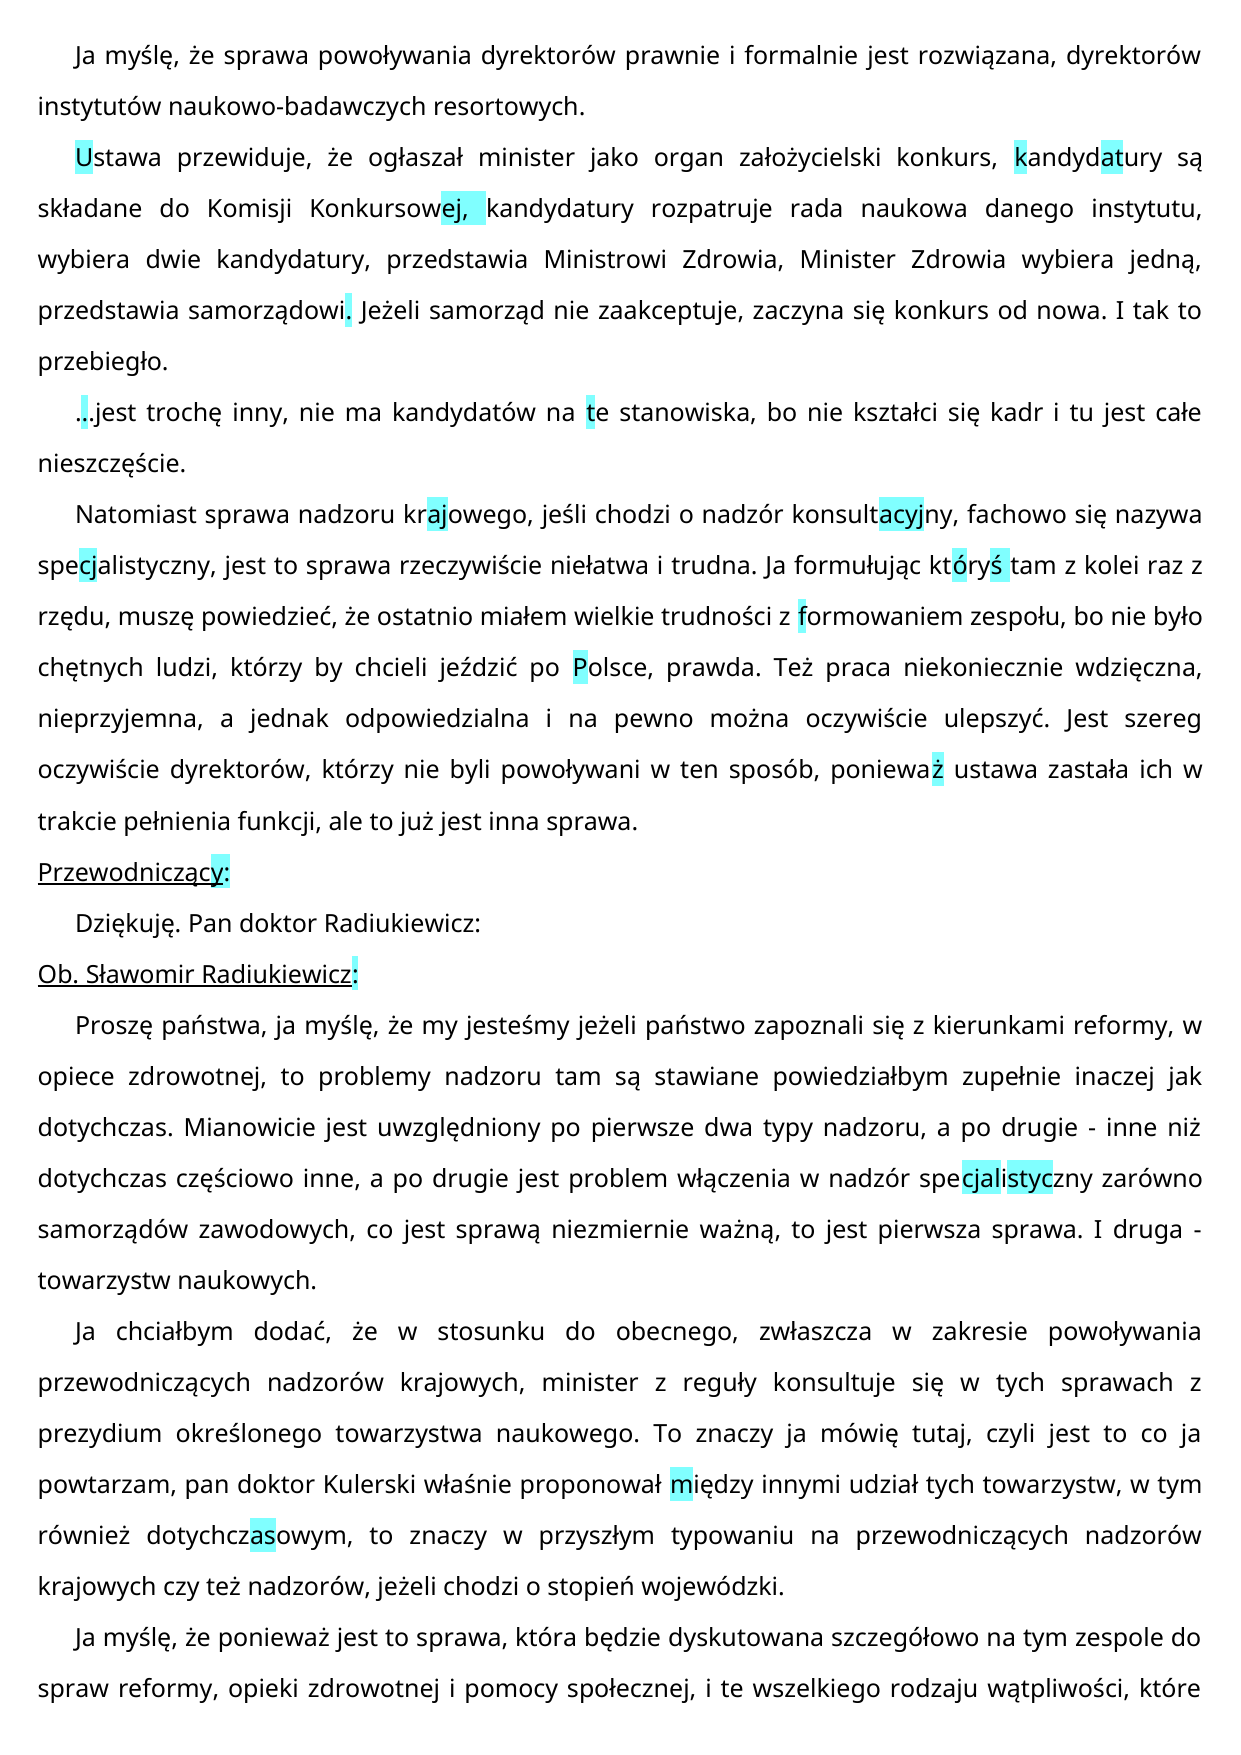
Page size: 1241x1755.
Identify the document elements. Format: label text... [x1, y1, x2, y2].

text ...jest trochę inny, nie ma kandydatów na te stanowiska, bo nie kształci się kadr i tu jest całe nieszczęście. [37, 395, 1203, 480]
text Przewodniczący: [37, 854, 1203, 888]
text Ja chciałbym dodać, że w stosunku do obecnego, zwłaszcza w zakresie powoływania przewodniczących nadzorów krajowych, minister z reguły konsultuje się w tych sprawach z prezydium określonego towarzystwa naukowego. To znaczy ja mówię tutaj, czyli jest to co ja powtarzam, pan doktor Kulerski właśnie proponował między innymi udział tych towarzystw, w tym również dotychczasowym, to znaczy w przyszłym typowaniu na przewodniczących nadzorów krajowych czy też nadzorów, jeżeli chodzi o stopień wojewódzki. [37, 1313, 1203, 1603]
text Ja myślę, że sprawa powoływania dyrektorów prawnie i formalnie jest rozwiązana, dyrektorów instytutów naukowo-badawczych resortowych. [37, 37, 1203, 123]
text Natomiast sprawa nadzoru krajowego, jeśli chodzi o nadzór konsultacyjny, fachowo się nazywa specjalistyczny, jest to sprawa rzeczywiście niełatwa i trudna. Ja formułując któryś tam z kolei raz z rzędu, muszę powiedzieć, że ostatnio miałem wielkie trudności z formowaniem zespołu, bo nie było chętnych ludzi, którzy by chcieli jeździć po Polsce, prawda. Też praca niekoniecznie wdzięczna, nieprzyjemna, a jednak odpowiedzialna i na pewno można oczywiście ulepszyć. Jest szereg oczywiście dyrektorów, którzy nie byli powoływani w ten sposób, ponieważ ustawa zastała ich w trakcie pełnienia funkcji, ale to już jest inna sprawa. [37, 497, 1203, 837]
text Ob. Sławomir Radiukiewicz: [37, 956, 1203, 990]
text Proszę państwa, ja myślę, że my jesteśmy jeżeli państwo zapoznali się z kierunkami reformy, w opiece zdrowotnej, to problemy nadzoru tam są stawiane powiedziałbym zupełnie inaczej jak dotychczas. Mianowicie jest uwzględniony po pierwsze dwa typy nadzoru, a po drugie - inne niż dotychczas częściowo inne, a po drugie jest problem włączenia w nadzór specjalistyczny zarówno samorządów zawodowych, co jest sprawą niezmiernie ważną, to jest pierwsza sprawa. I druga - towarzystw naukowych. [37, 1007, 1203, 1297]
text Ustawa przewiduje, że ogłaszał minister jako organ założycielski konkurs, kandydatury są składane do Komisji Konkursowej, kandydatury rozpatruje rada naukowa danego instytutu, wybiera dwie kandydatury, przedstawia Ministrowi Zdrowia, Minister Zdrowia wybiera jedną, przedstawia samorządowi. Jeżeli samorząd nie zaakceptuje, zaczyna się konkurs od nowa. I tak to przebiegło. [37, 139, 1203, 378]
text Dziękuję. Pan doktor Radiukiewicz: [37, 905, 1203, 939]
text Ja myślę, że ponieważ jest to sprawa, która będzie dyskutowana szczegółowo na tym zespole do spraw reformy, opieki zdrowotnej i pomocy społecznej, i te wszelkiego rodzaju wątpliwości, które [37, 1620, 1203, 1705]
